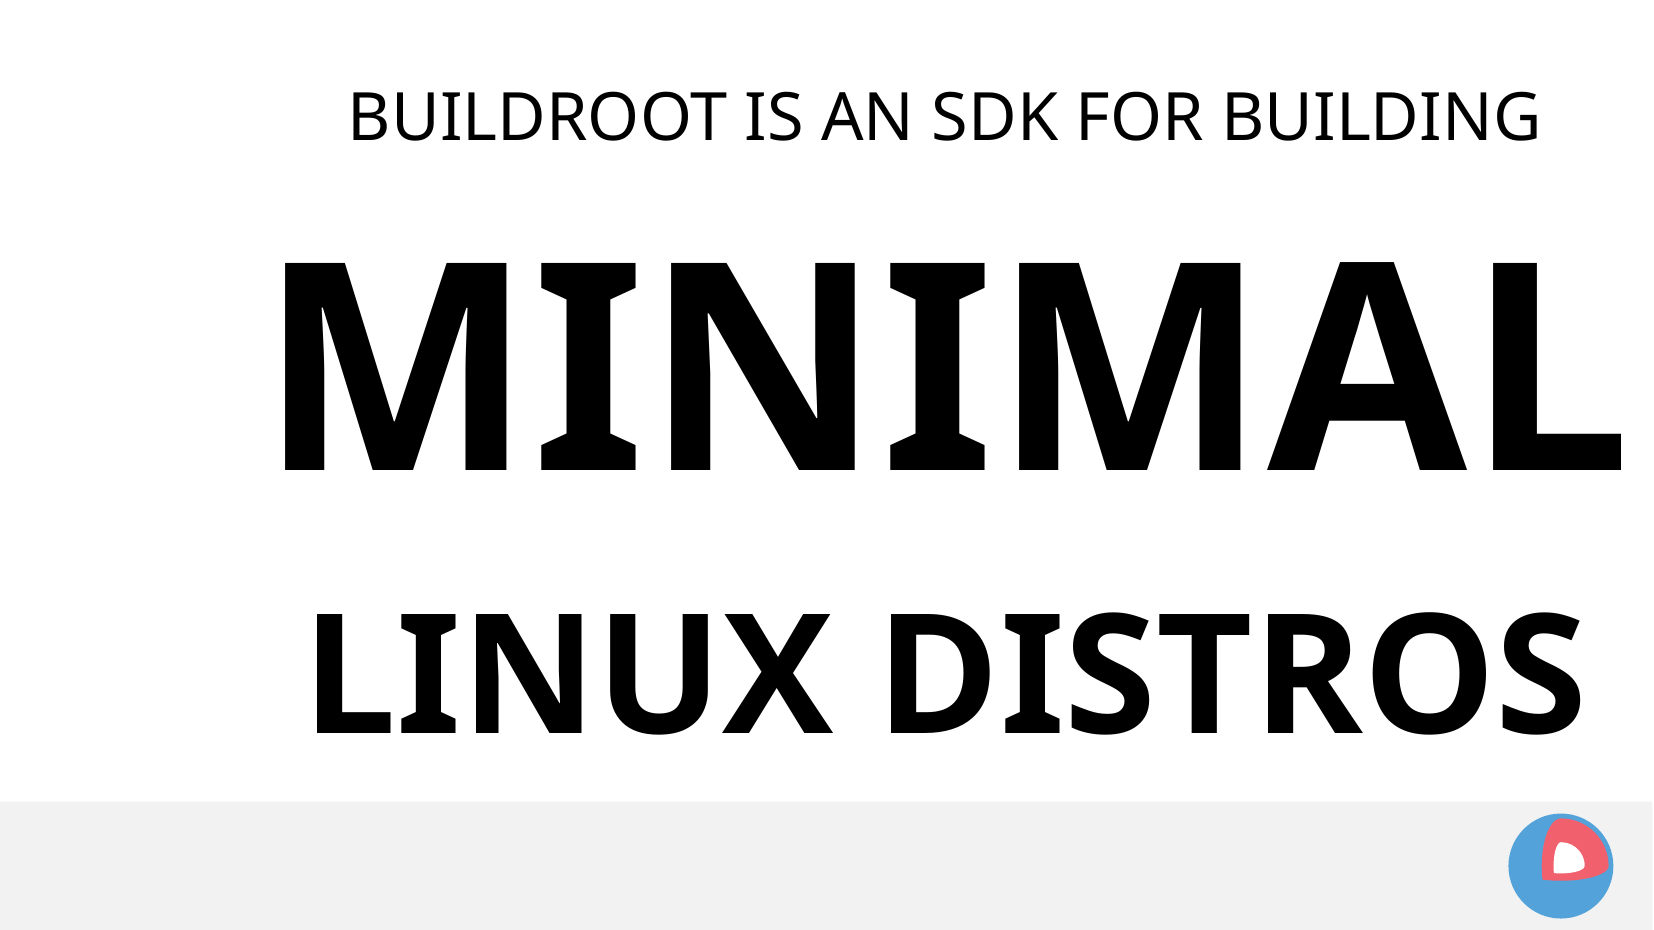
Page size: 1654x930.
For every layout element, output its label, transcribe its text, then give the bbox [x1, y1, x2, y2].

text_box BUILDROOT IS AN SDK FOR BUILDING MINIMAL LINUX DISTROS [244, 62, 1409, 736]
